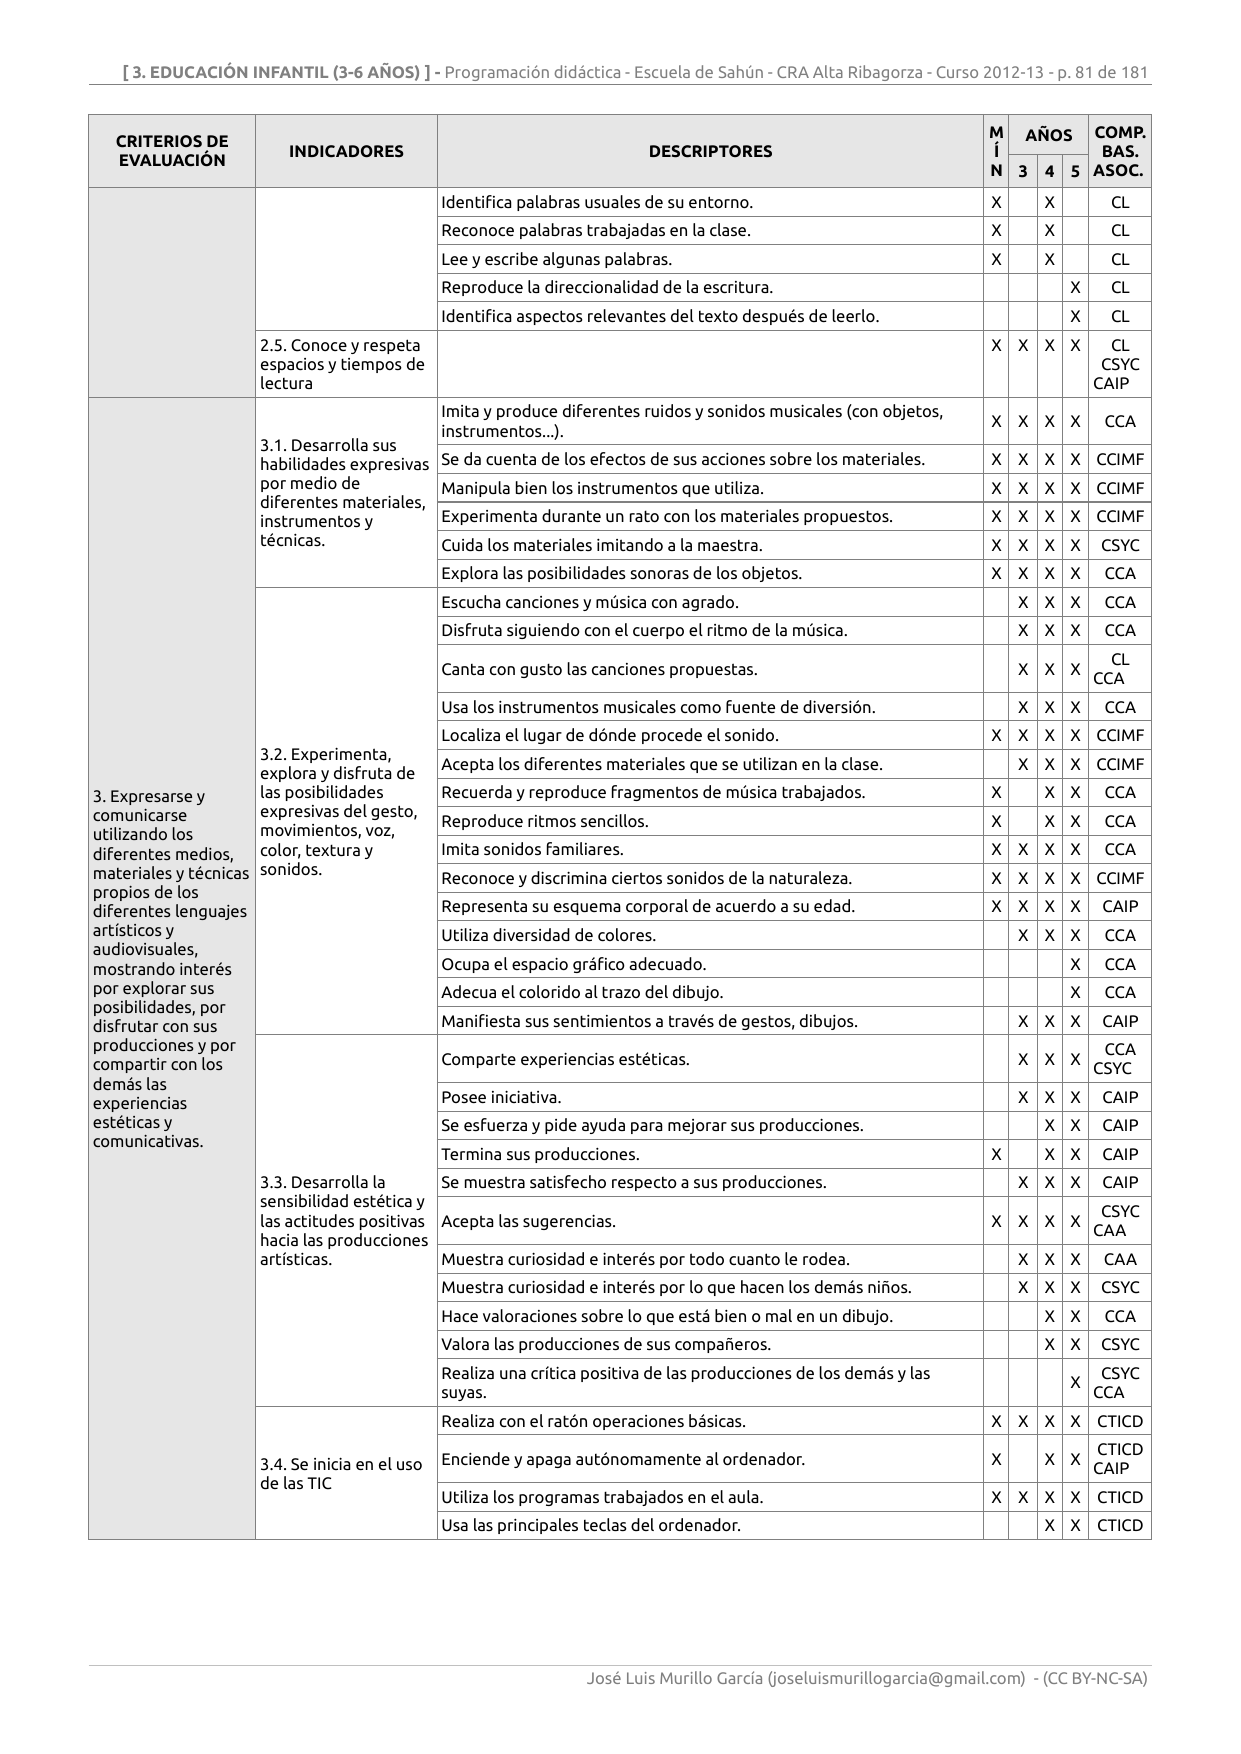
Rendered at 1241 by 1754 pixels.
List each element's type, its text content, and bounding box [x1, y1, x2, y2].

table_cell [1009, 978, 1037, 1006]
table_cell X [1063, 693, 1088, 720]
table_cell CSYC [1089, 531, 1151, 558]
table_cell [984, 950, 1008, 977]
table_cell Manifiesta sus sentimientos a través de gestos, dibujos. [438, 1007, 983, 1034]
table_cell 3.1. Desarrolla sus habilidades expresivas por medio de diferentes materiales, instrumentos y técnicas. [256, 398, 437, 587]
table_header DESCRIPTORES [438, 115, 983, 187]
table_cell [1009, 950, 1037, 977]
table_cell X [1038, 645, 1062, 692]
table_cell X [1009, 1169, 1037, 1196]
table_cell X [1009, 1035, 1037, 1082]
table_cell X [1063, 1407, 1088, 1434]
table_cell CTICD CAIP [1089, 1435, 1151, 1482]
table_cell X [1038, 617, 1062, 644]
table_cell CAIP [1089, 1140, 1151, 1168]
table_cell X [1009, 921, 1037, 949]
table_cell X [1009, 645, 1037, 692]
table_cell CCA [1089, 950, 1151, 977]
table_cell 5 [1063, 155, 1088, 187]
table_cell X [1063, 1197, 1088, 1244]
table_cell CCA [1089, 588, 1151, 616]
table_cell [89, 188, 255, 397]
table_cell X [1063, 503, 1088, 530]
table_cell Se da cuenta de los efectos de sus acciones sobre los materiales. [438, 445, 983, 473]
table_header MÍN [984, 115, 1008, 187]
table_cell X [1009, 721, 1037, 749]
table_cell X [1063, 1359, 1088, 1406]
table_cell CAIP [1089, 893, 1151, 920]
table_cell Manipula bien los instrumentos que utiliza. [438, 474, 983, 501]
table_cell X [1063, 645, 1088, 692]
table_cell CCA [1089, 1302, 1151, 1329]
table_cell X [1038, 750, 1062, 777]
table_cell Hace valoraciones sobre lo que está bien o mal en un dibujo. [438, 1302, 983, 1329]
table_cell X [1009, 1007, 1037, 1034]
table_cell X [984, 893, 1008, 920]
table_cell Acepta los diferentes materiales que se utilizan en la clase. [438, 750, 983, 777]
table_cell X [984, 331, 1008, 397]
table_cell X [1009, 1483, 1037, 1511]
table_cell X [1038, 1112, 1062, 1139]
table_cell [1038, 978, 1062, 1006]
table_cell Explora las posibilidades sonoras de los objetos. [438, 560, 983, 587]
table_cell CCIMF [1089, 864, 1151, 892]
table_cell X [1038, 1169, 1062, 1196]
table_cell X [1063, 978, 1088, 1006]
table_cell Identifica aspectos relevantes del texto después de leerlo. [438, 302, 983, 330]
table_cell X [1063, 1083, 1088, 1111]
table_cell X [1063, 1483, 1088, 1511]
table_cell CTICD [1089, 1483, 1151, 1511]
table_cell CAIP [1089, 1169, 1151, 1196]
table_cell X [1038, 721, 1062, 749]
table_cell [984, 750, 1008, 777]
table_cell X [1063, 1035, 1088, 1082]
table_cell CAIP [1089, 1083, 1151, 1111]
table_cell X [984, 721, 1008, 749]
table_cell X [1063, 1331, 1088, 1358]
table_cell [1009, 1512, 1037, 1539]
table_cell Disfruta siguiendo con el cuerpo el ritmo de la música. [438, 617, 983, 644]
table_cell CTICD [1089, 1512, 1151, 1539]
table_cell [1009, 1331, 1037, 1358]
table_cell 3.3. Desarrolla la sensibilidad estética y las actitudes positivas hacia las producciones artísticas. [256, 1035, 437, 1406]
table_cell Valora las producciones de sus compañeros. [438, 1331, 983, 1358]
table_cell CL [1089, 188, 1151, 216]
table_header COMP. BAS. ASOC. [1089, 115, 1151, 187]
table_cell CCA [1089, 779, 1151, 806]
table_cell X [1009, 1274, 1037, 1301]
table_cell [1009, 807, 1037, 834]
table_cell CTICD [1089, 1407, 1151, 1434]
table_cell X [1009, 398, 1037, 444]
table_cell X [1063, 1140, 1088, 1168]
table_cell CCA [1089, 921, 1151, 949]
table_cell X [1009, 750, 1037, 777]
table_cell X [1038, 217, 1062, 244]
table_cell X [1009, 1245, 1037, 1272]
table_cell X [1038, 474, 1062, 501]
table_cell X [1063, 531, 1088, 558]
table_cell X [1009, 1407, 1037, 1434]
table_cell [1009, 274, 1037, 301]
table_cell X [984, 1140, 1008, 1168]
table_cell Ocupa el espacio gráfico adecuado. [438, 950, 983, 977]
table_cell X [1038, 588, 1062, 616]
table_cell [984, 1359, 1008, 1406]
table_cell X [1038, 1331, 1062, 1358]
table_cell X [1038, 921, 1062, 949]
table_cell X [984, 217, 1008, 244]
table_cell X [1063, 398, 1088, 444]
table_cell X [1063, 1302, 1088, 1329]
table_cell X [984, 531, 1008, 558]
table_cell [984, 645, 1008, 692]
table_cell X [1009, 588, 1037, 616]
table_cell X [1009, 503, 1037, 530]
table_cell Acepta las sugerencias. [438, 1197, 983, 1244]
table_cell X [1038, 445, 1062, 473]
table_cell CL CCA [1089, 645, 1151, 692]
table_cell X [1009, 474, 1037, 501]
table_cell 2.5. Conoce y respeta espacios y tiempos de lectura [256, 331, 437, 397]
table_cell CCA [1089, 978, 1151, 1006]
table_cell X [984, 864, 1008, 892]
table_cell Enciende y apaga autónomamente al ordenador. [438, 1435, 983, 1482]
table_cell [1009, 217, 1037, 244]
table_cell X [1063, 721, 1088, 749]
table_cell Escucha canciones y música con agrado. [438, 588, 983, 616]
table_cell X [1038, 1035, 1062, 1082]
table_cell X [1009, 531, 1037, 558]
table_cell [984, 978, 1008, 1006]
table_cell X [1063, 1512, 1088, 1539]
table_cell X [1038, 1245, 1062, 1272]
table_cell [1009, 245, 1037, 273]
table_cell CCIMF [1089, 721, 1151, 749]
table_cell 3.4. Se inicia en el uso de las TIC [256, 1407, 437, 1539]
table_cell CL CSYC CAIP [1089, 331, 1151, 397]
table_cell X [1038, 1483, 1062, 1511]
table_cell [1009, 1140, 1037, 1168]
table_cell [984, 588, 1008, 616]
table_cell CL [1089, 274, 1151, 301]
table_cell X [1038, 245, 1062, 273]
table_cell CCA [1089, 836, 1151, 863]
table_cell X [1009, 893, 1037, 920]
table_header AÑOS [1009, 115, 1088, 154]
table_cell CCA [1089, 807, 1151, 834]
table_cell [1038, 950, 1062, 977]
table_cell [1009, 1359, 1037, 1406]
table_cell X [984, 1197, 1008, 1244]
table_cell X [1063, 274, 1088, 301]
table_cell X [1063, 302, 1088, 330]
table_cell X [984, 1435, 1008, 1482]
table_header INDICADORES [256, 115, 437, 187]
table_cell X [1038, 1197, 1062, 1244]
table_cell X [1063, 445, 1088, 473]
table_cell X [1038, 1140, 1062, 1168]
table_cell X [1038, 836, 1062, 863]
table_cell X [1038, 1274, 1062, 1301]
table_cell [1063, 217, 1088, 244]
table_cell X [1063, 1169, 1088, 1196]
table_cell X [1063, 779, 1088, 806]
table_cell Posee iniciativa. [438, 1083, 983, 1111]
table_cell X [1063, 750, 1088, 777]
table_cell [1063, 245, 1088, 273]
table_cell X [984, 398, 1008, 444]
table_cell X [1009, 560, 1037, 587]
table_cell Recuerda y reproduce fragmentos de música trabajados. [438, 779, 983, 806]
table_cell X [1038, 188, 1062, 216]
table_cell X [1063, 1112, 1088, 1139]
table_cell X [1063, 807, 1088, 834]
table_cell [984, 1083, 1008, 1111]
table_cell CSYC CAA [1089, 1197, 1151, 1244]
table_cell X [1009, 617, 1037, 644]
table_cell [984, 1274, 1008, 1301]
table_cell [984, 1245, 1008, 1272]
table_cell X [1063, 864, 1088, 892]
table_cell CCIMF [1089, 474, 1151, 501]
table_cell X [1063, 950, 1088, 977]
table_cell Imita y produce diferentes ruidos y sonidos musicales (con objetos, instrumentos...). [438, 398, 983, 444]
table_cell X [984, 807, 1008, 834]
table_cell X [1038, 693, 1062, 720]
table_cell X [1063, 331, 1088, 397]
table_cell Utiliza los programas trabajados en el aula. [438, 1483, 983, 1511]
table_cell Adecua el colorido al trazo del dibujo. [438, 978, 983, 1006]
table_cell X [1009, 864, 1037, 892]
table_cell X [1038, 1302, 1062, 1329]
table_cell X [1009, 445, 1037, 473]
table_cell Reproduce ritmos sencillos. [438, 807, 983, 834]
table_cell Reproduce la direccionalidad de la escritura. [438, 274, 983, 301]
table_cell [1063, 188, 1088, 216]
table_cell Representa su esquema corporal de acuerdo a su edad. [438, 893, 983, 920]
table_cell X [984, 188, 1008, 216]
table_cell X [1063, 474, 1088, 501]
table_cell X [984, 245, 1008, 273]
table_cell CL [1089, 302, 1151, 330]
table_cell CL [1089, 245, 1151, 273]
table_cell X [1009, 836, 1037, 863]
table_cell [984, 921, 1008, 949]
table_cell Usa las principales teclas del ordenador. [438, 1512, 983, 1539]
table_cell Identifica palabras usuales de su entorno. [438, 188, 983, 216]
table_cell X [1038, 893, 1062, 920]
table_cell Localiza el lugar de dónde procede el sonido. [438, 721, 983, 749]
table_cell [1009, 1302, 1037, 1329]
table_cell [984, 1007, 1008, 1034]
table_cell X [1038, 398, 1062, 444]
table_cell [984, 617, 1008, 644]
table_cell X [984, 445, 1008, 473]
table_cell X [1038, 1435, 1062, 1482]
table_cell X [1038, 1512, 1062, 1539]
table_cell X [984, 474, 1008, 501]
table_cell X [1063, 893, 1088, 920]
table_cell [438, 331, 983, 397]
table_cell X [1038, 531, 1062, 558]
table_cell Lee y escribe algunas palabras. [438, 245, 983, 273]
table_cell X [1009, 693, 1037, 720]
table_header CRITERIOS DE EVALUACIÓN [89, 115, 255, 187]
table_cell X [1063, 1435, 1088, 1482]
table_cell [1009, 188, 1037, 216]
table_cell X [1038, 1083, 1062, 1111]
table_cell [984, 1512, 1008, 1539]
table_cell X [1063, 921, 1088, 949]
table_cell [1038, 274, 1062, 301]
table_cell X [1063, 1007, 1088, 1034]
table_cell 3.2. Experimenta, explora y disfruta de las posibilidades expresivas del gesto, movimientos, voz, color, textura y sonidos. [256, 588, 437, 1034]
table_cell [984, 1112, 1008, 1139]
table_cell X [984, 560, 1008, 587]
table_cell CCIMF [1089, 445, 1151, 473]
table_cell CCA [1089, 398, 1151, 444]
table_cell Reconoce y discrimina ciertos sonidos de la naturaleza. [438, 864, 983, 892]
table_cell X [1038, 807, 1062, 834]
table_cell [1009, 1435, 1037, 1482]
table_cell CSYC CCA [1089, 1359, 1151, 1406]
table_cell CL [1089, 217, 1151, 244]
table_cell [984, 1035, 1008, 1082]
table_cell Cuida los materiales imitando a la maestra. [438, 531, 983, 558]
table_cell Comparte experiencias estéticas. [438, 1035, 983, 1082]
table_cell [1009, 1112, 1037, 1139]
table_cell CAA [1089, 1245, 1151, 1272]
table_cell CCA [1089, 560, 1151, 587]
table_cell X [984, 779, 1008, 806]
table_cell CSYC [1089, 1274, 1151, 1301]
table_cell [256, 188, 437, 330]
table_cell X [1063, 617, 1088, 644]
table_cell X [1063, 588, 1088, 616]
table_cell Muestra curiosidad e interés por lo que hacen los demás niños. [438, 1274, 983, 1301]
table_cell X [984, 1407, 1008, 1434]
table_cell CCIMF [1089, 503, 1151, 530]
table_cell [1009, 779, 1037, 806]
table_cell [984, 1169, 1008, 1196]
table_cell 3. Expresarse y comunicarse utilizando los diferentes medios, materiales y técnicas propios de los diferentes lenguajes artísticos y audiovisuales, mostrando interés por explorar sus posibilidades, por disfrutar con sus producciones y por compartir con los demás las experiencias estéticas y comunicativas. [89, 398, 255, 1539]
table_cell Se esfuerza y pide ayuda para mejorar sus producciones. [438, 1112, 983, 1139]
table_cell Utiliza diversidad de colores. [438, 921, 983, 949]
table_cell Experimenta durante un rato con los materiales propuestos. [438, 503, 983, 530]
table_cell Usa los instrumentos musicales como fuente de diversión. [438, 693, 983, 720]
table_cell Reconoce palabras trabajadas en la clase. [438, 217, 983, 244]
table_cell [984, 693, 1008, 720]
table_cell Se muestra satisfecho respecto a sus producciones. [438, 1169, 983, 1196]
table_cell X [984, 503, 1008, 530]
table_cell 3 [1009, 155, 1037, 187]
table_cell X [984, 1483, 1008, 1511]
table_cell [1009, 302, 1037, 330]
table_cell CAIP [1089, 1007, 1151, 1034]
table_cell [984, 1302, 1008, 1329]
table_cell CAIP [1089, 1112, 1151, 1139]
table_cell CCA CSYC [1089, 1035, 1151, 1082]
table_cell CCA [1089, 617, 1151, 644]
table_cell X [1038, 331, 1062, 397]
table_cell CCA [1089, 693, 1151, 720]
table_cell Imita sonidos familiares. [438, 836, 983, 863]
table_cell Realiza con el ratón operaciones básicas. [438, 1407, 983, 1434]
table_cell [984, 302, 1008, 330]
table_cell X [1063, 836, 1088, 863]
table_cell CSYC [1089, 1331, 1151, 1358]
table_cell X [984, 836, 1008, 863]
table_cell X [1038, 503, 1062, 530]
table_cell X [1038, 1407, 1062, 1434]
table_cell CCIMF [1089, 750, 1151, 777]
table_cell X [1009, 1197, 1037, 1244]
table_cell X [1063, 1245, 1088, 1272]
table_cell Realiza una crítica positiva de las producciones de los demás y las suyas. [438, 1359, 983, 1406]
table_cell X [1063, 560, 1088, 587]
table_cell X [1038, 864, 1062, 892]
table_cell Muestra curiosidad e interés por todo cuanto le rodea. [438, 1245, 983, 1272]
table_cell Termina sus producciones. [438, 1140, 983, 1168]
table_cell X [1038, 1007, 1062, 1034]
table_cell X [1009, 331, 1037, 397]
table_cell [984, 274, 1008, 301]
table_cell [1038, 1359, 1062, 1406]
table_cell [1038, 302, 1062, 330]
table_cell Canta con gusto las canciones propuestas. [438, 645, 983, 692]
table_cell X [1038, 560, 1062, 587]
table_cell [984, 1331, 1008, 1358]
table_cell X [1063, 1274, 1088, 1301]
table_cell X [1038, 779, 1062, 806]
table_cell 4 [1038, 155, 1062, 187]
table_cell X [1009, 1083, 1037, 1111]
